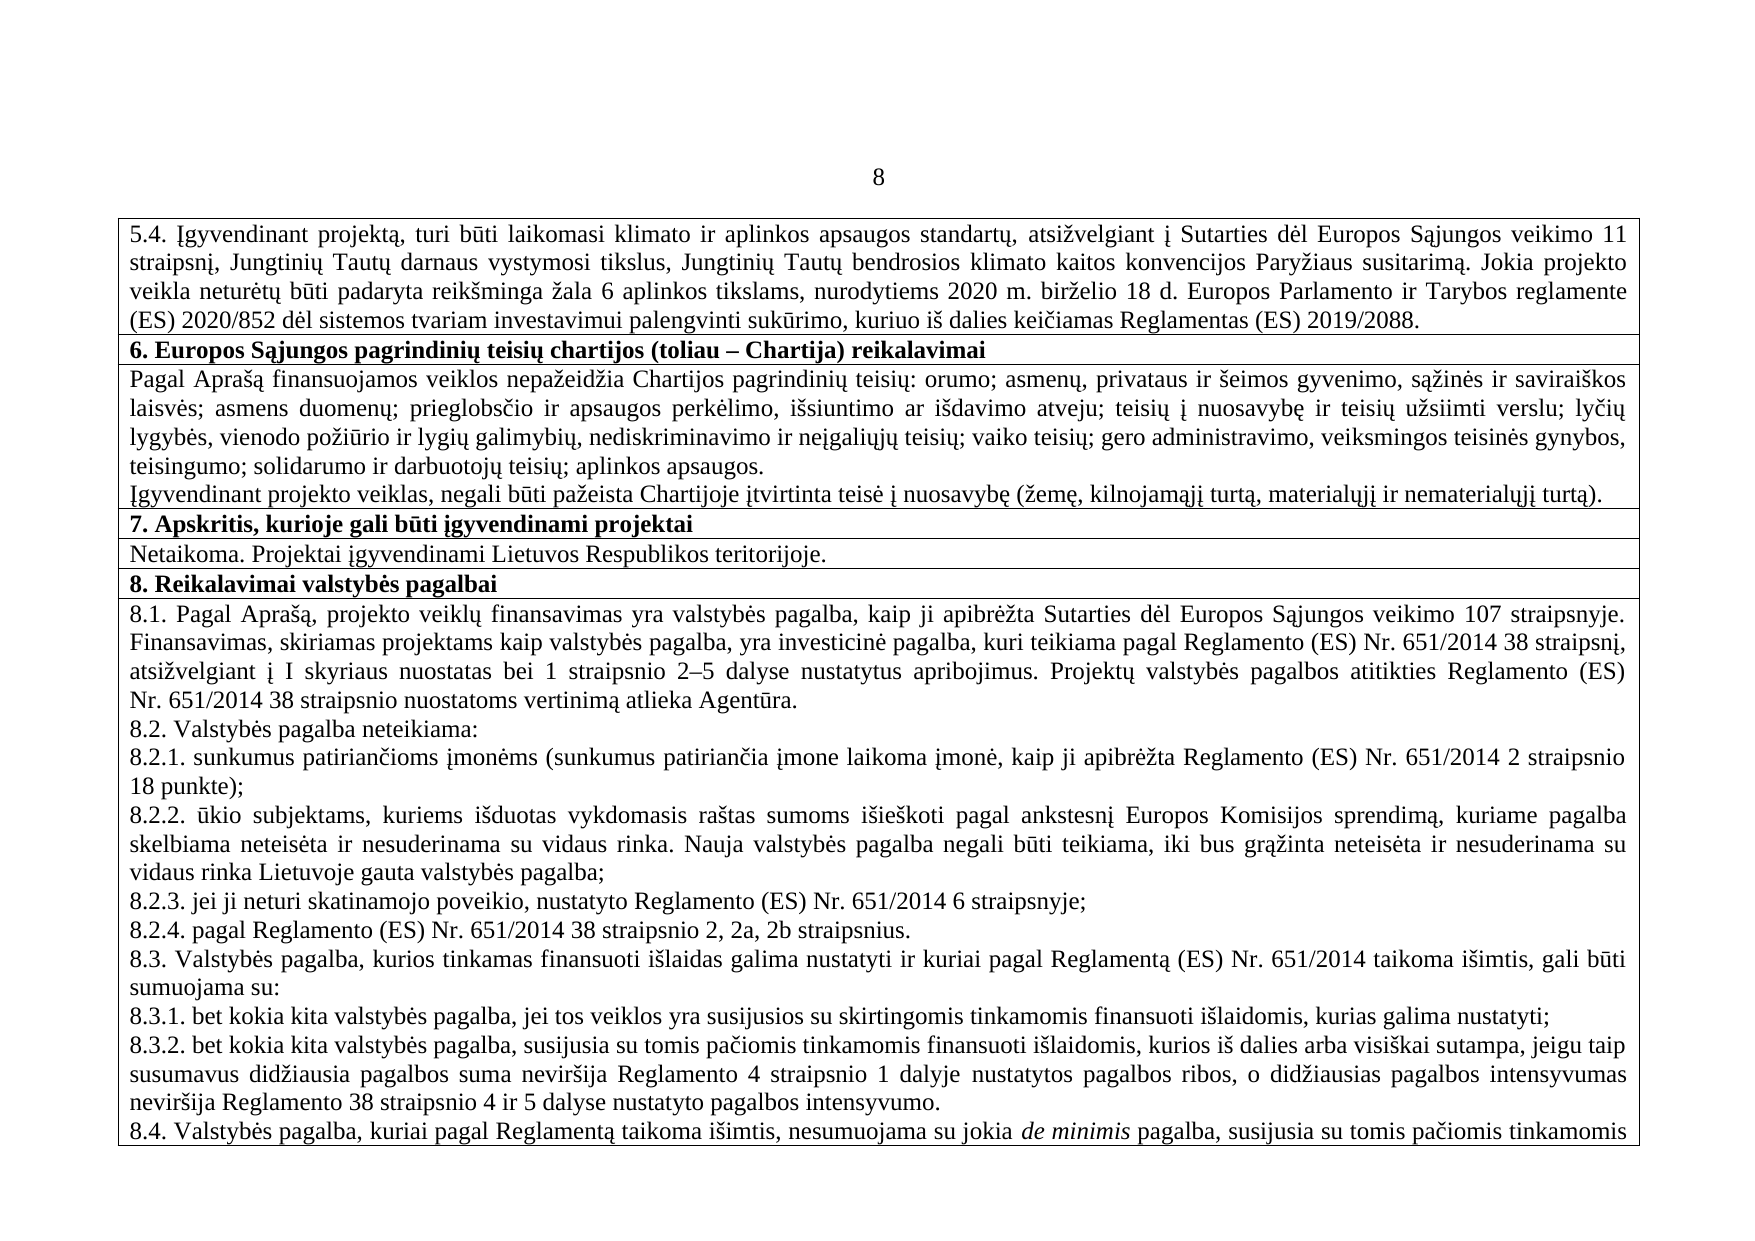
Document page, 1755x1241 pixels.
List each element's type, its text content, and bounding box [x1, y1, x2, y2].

table_cell 6. Europos Sąjungos pagrindinių teisių chartijos (toliau – Chartija) reikalavimai [119, 335, 1639, 363]
table_cell 8. Reikalavimai valstybės pagalbai [119, 569, 1639, 598]
table_cell 8.1. Pagal Aprašą, projekto veiklų finansavimas yra valstybės pagalba, kaip ji apibrėžta Sutarties dėl Europos Sąjungos veikimo 107 straipsnyje. Finansavimas, skiriamas projektams kaip valstybės pagalba, yra investicinė pagalba, kuri teikiama pagal Reglamento (ES) Nr. 651/2014 38 straipsnį, atsižvelgiant į I skyriaus nuostatas bei 1 straipsnio 2–5 dalyse nustatytus apribojimus. Projektų valstybės pagalbos atitikties Reglamento (ES) Nr. 651/2014 38 straipsnio nuostatoms vertinimą atlieka Agentūra. 8.2. Valstybės pagalba neteikiama: 8.2.1. sunkumus patiriančioms įmonėms (sunkumus patiriančia įmone laikoma įmonė, kaip ji apibrėžta Reglamento (ES) Nr. 651/2014 2 straipsnio 18 punkte); 8.2.2. ūkio subjektams, kuriems išduotas vykdomasis raštas sumoms išieškoti pagal ankstesnį Europos Komisijos sprendimą, kuriame pagalba skelbiama neteisėta ir nesuderinama su vidaus rinka. Nauja valstybės pagalba negali būti teikiama, iki bus grąžinta neteisėta ir nesuderinama su vidaus rinka Lietuvoje gauta valstybės pagalba; 8.2.3. jei ji neturi skatinamojo poveikio, nustatyto Reglamento (ES) Nr. 651/2014 6 straipsnyje; 8.2.4. pagal Reglamento (ES) Nr. 651/2014 38 straipsnio 2, 2a, 2b straipsnius. 8.3. Valstybės pagalba, kurios tinkamas finansuoti išlaidas galima nustatyti ir kuriai pagal Reglamentą (ES) Nr. 651/2014 taikoma išimtis, gali būti sumuojama su: 8.3.1. bet kokia kita valstybės pagalba, jei tos veiklos yra susijusios su skirtingomis tinkamomis finansuoti išlaidomis, kurias galima nustatyti; 8.3.2. bet kokia kita valstybės pagalba, susijusia su tomis pačiomis tinkamomis finansuoti išlaidomis, kurios iš dalies arba visiškai sutampa, jeigu taip susumavus didžiausia pagalbos suma neviršija Reglamento 4 straipsnio 1 dalyje nustatytos pagalbos ribos, o didžiausias pagalbos intensyvumas neviršija Reglamento 38 straipsnio 4 ir 5 dalyse nustatyto pagalbos intensyvumo. 8.4. Valstybės pagalba, kuriai pagal Reglamentą taikoma išimtis, nesumuojama su jokia de minimis pagalba, susijusia su tomis pačiomis tinkamomis [119, 599, 1639, 1145]
table_cell Pagal Aprašą finansuojamos veiklos nepažeidžia Chartijos pagrindinių teisių: orumo; asmenų, privataus ir šeimos gyvenimo, sąžinės ir saviraiškos laisvės; asmens duomenų; prieglobsčio ir apsaugos perkėlimo, išsiuntimo ar išdavimo atveju; teisių į nuosavybę ir teisių užsiimti verslu; lyčių lygybės, vienodo požiūrio ir lygių galimybių, nediskriminavimo ir neįgaliųjų teisių; vaiko teisių; gero administravimo, veiksmingos teisinės gynybos, teisingumo; solidarumo ir darbuotojų teisių; aplinkos apsaugos. Įgyvendinant projekto veiklas, negali būti pažeista Chartijoje įtvirtinta teisė į nuosavybę (žemę, kilnojamąjį turtą, materialųjį ir nematerialųjį turtą). [119, 365, 1639, 508]
table_cell 5.4. Įgyvendinant projektą, turi būti laikomasi klimato ir aplinkos apsaugos standartų, atsižvelgiant į Sutarties dėl Europos Sąjungos veikimo 11 straipsnį, Jungtinių Tautų darnaus vystymosi tikslus, Jungtinių Tautų bendrosios klimato kaitos konvencijos Paryžiaus susitarimą. Jokia projekto veikla neturėtų būti padaryta reikšminga žala 6 aplinkos tikslams, nurodytiems 2020 m. birželio 18 d. Europos Parlamento ir Tarybos reglamente (ES) 2020/852 dėl sistemos tvariam investavimui palengvinti sukūrimo, kuriuo iš dalies keičiamas Reglamentas (ES) 2019/2088. [119, 219, 1639, 334]
table_cell Netaikoma. Projektai įgyvendinami Lietuvos Respublikos teritorijoje. [119, 539, 1639, 568]
table_cell 7. Apskritis, kurioje gali būti įgyvendinami projektai [119, 509, 1639, 538]
